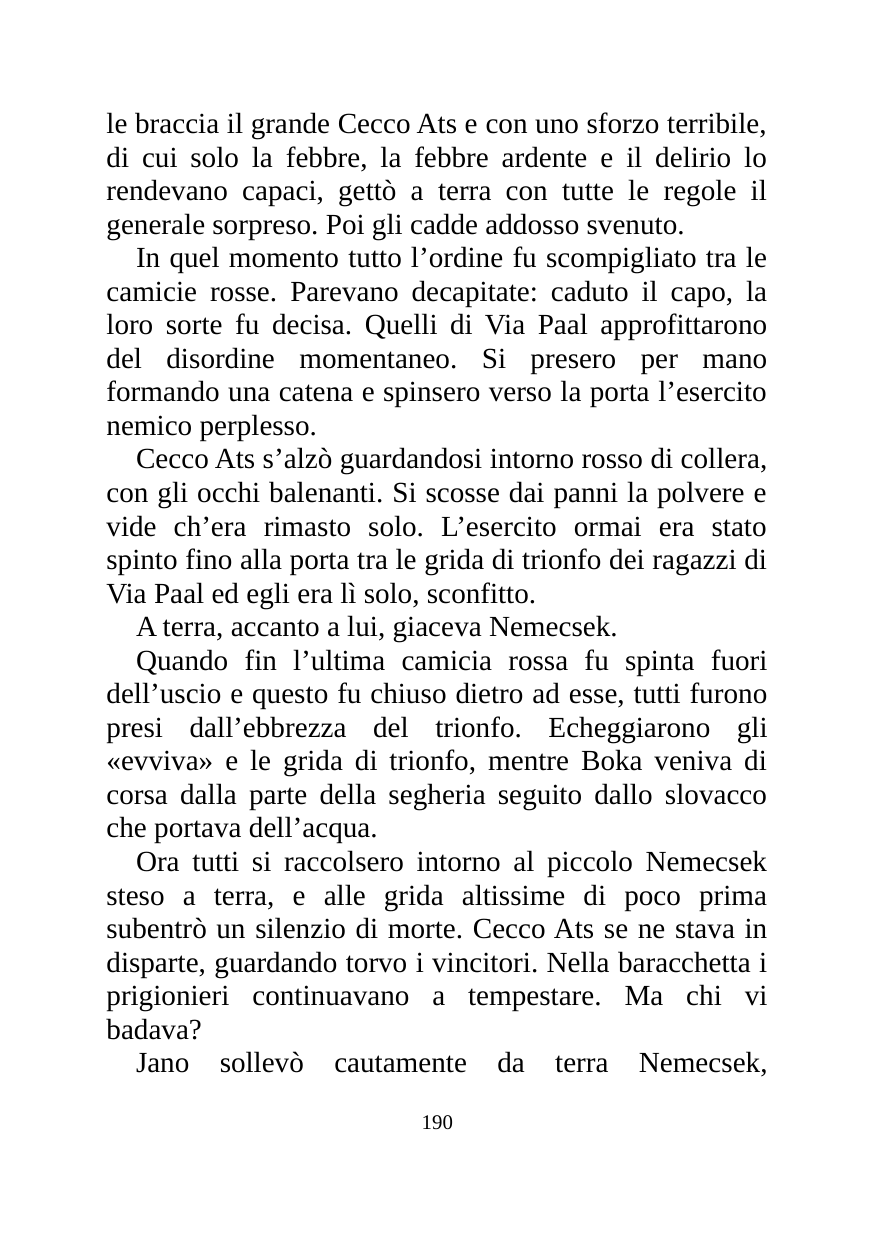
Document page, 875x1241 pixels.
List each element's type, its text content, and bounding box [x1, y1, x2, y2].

text Jano sollevò cautamente da terra Nemecsek, [106, 1045, 768, 1079]
text le braccia il grande Cecco Ats e con uno sforzo terribile, di cui solo la febbre, la febbre ardente e il delirio lo rendevano capaci, gettò a terra con tutte le regole il generale sorpreso. Poi gli cadde addosso svenuto. [106, 106, 768, 240]
text In quel momento tutto l’ordine fu scompigliato tra le camicie rosse. Parevano decapitate: caduto il capo, la loro sorte fu decisa. Quelli di Via Paal approfittarono del disordine momentaneo. Si presero per mano formando una catena e spinsero verso la porta l’esercito nemico perplesso. [106, 240, 768, 442]
text Ora tutti si raccolsero intorno al piccolo Nemecsek steso a terra, e alle grida altissime di poco prima subentrò un silenzio di morte. Cecco Ats se ne stava in disparte, guardando torvo i vincitori. Nella baracchetta i prigionieri continuavano a tempestare. Ma chi vi badava? [106, 844, 768, 1045]
text Quando fin l’ultima camicia rossa fu spinta fuori dell’uscio e questo fu chiuso dietro ad esse, tutti furono presi dall’ebbrezza del trionfo. Echeggiarono gli «evviva» e le grida di trionfo, mentre Boka veniva di corsa dalla parte della segheria seguito dallo slovacco che portava dell’acqua. [106, 643, 768, 844]
text A terra, accanto a lui, giaceva Nemecsek. [106, 609, 768, 643]
text Cecco Ats s’alzò guardandosi intorno rosso di collera, con gli occhi balenanti. Si scosse dai panni la polvere e vide ch’era rimasto solo. L’esercito ormai era stato spinto fino alla porta tra le grida di trionfo dei ragazzi di Via Paal ed egli era lì solo, sconfitto. [106, 442, 768, 609]
